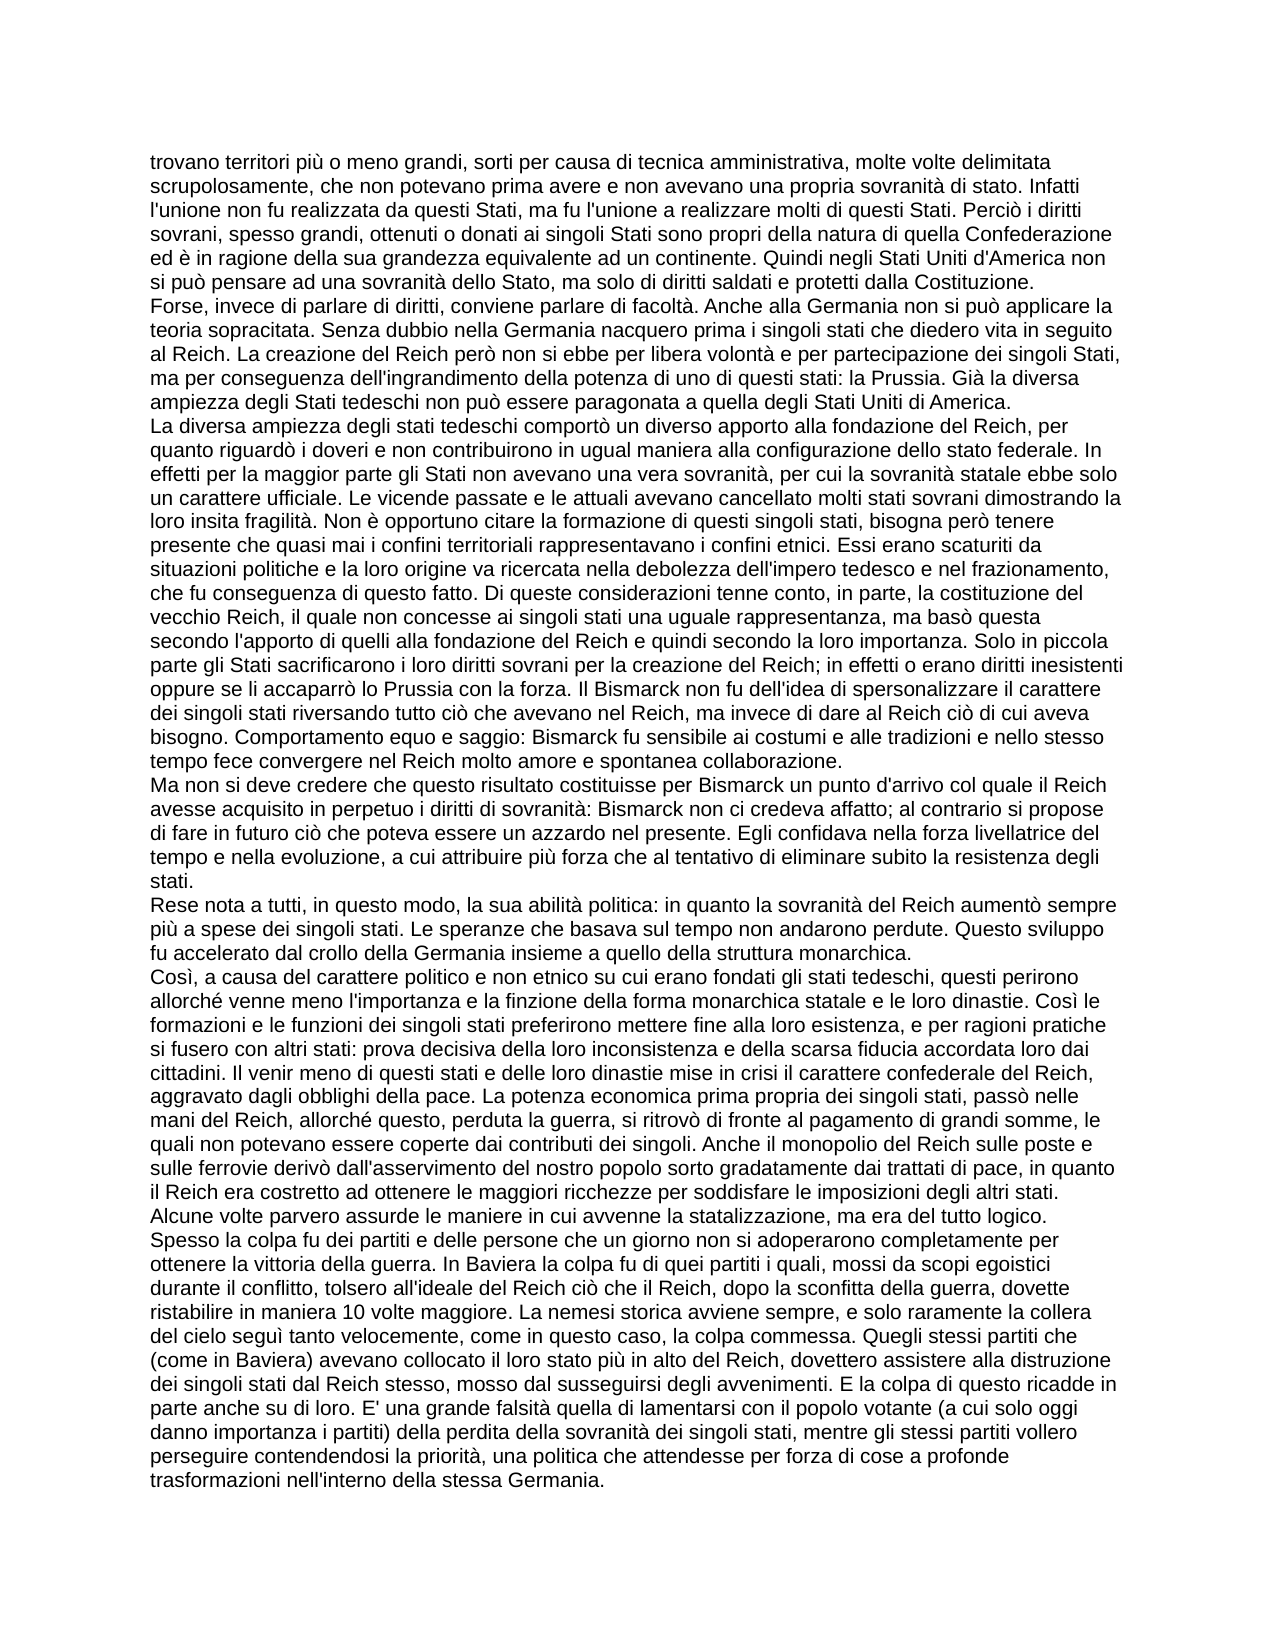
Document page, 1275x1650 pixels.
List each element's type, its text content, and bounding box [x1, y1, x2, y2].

text Forse, invece di parlare di diritti, conviene parlare di facoltà. Anche alla Germania non si può applicare la teoria sopracitata. Senza dubbio nella Germania nacquero prima i singoli stati che diedero vita in seguito al Reich. La creazione del Reich però non si ebbe per libera volontà e per partecipazione dei singoli Stati, ma per conseguenza dell'ingrandimento della potenza di uno di questi stati: la Prussia. Già la diversa ampiezza degli Stati tedeschi non può essere paragonata a quella degli Stati Uniti di America. [150, 294, 1125, 413]
text trovano territori più o meno grandi, sorti per causa di tecnica amministrativa, molte volte delimitata scrupolosamente, che non potevano prima avere e non avevano una propria sovranità di stato. Infatti l'unione non fu realizzata da questi Stati, ma fu l'unione a realizzare molti di questi Stati. Perciò i diritti sovrani, spesso grandi, ottenuti o donati ai singoli Stati sono propri della natura di quella Confederazione ed è in ragione della sua grandezza equivalente ad un continente. Quindi negli Stati Uniti d'America non si può pensare ad una sovranità dello Stato, ma solo di diritti saldati e protetti dalla Costituzione. [150, 150, 1125, 294]
text La diversa ampiezza degli stati tedeschi comportò un diverso apporto alla fondazione del Reich, per quanto riguardò i doveri e non contribuirono in ugual maniera alla configurazione dello stato federale. In effetti per la maggior parte gli Stati non avevano una vera sovranità, per cui la sovranità statale ebbe solo un carattere ufficiale. Le vicende passate e le attuali avevano cancellato molti stati sovrani dimostrando la loro insita fragilità. Non è opportuno citare la formazione di questi singoli stati, bisogna però tenere presente che quasi mai i confini territoriali rappresentavano i confini etnici. Essi erano scaturiti da situazioni politiche e la loro origine va ricercata nella debolezza dell'impero tedesco e nel frazionamento, che fu conseguenza di questo fatto. Di queste considerazioni tenne conto, in parte, la costituzione del vecchio Reich, il quale non concesse ai singoli stati una uguale rappresentanza, ma basò questa secondo l'apporto di quelli alla fondazione del Reich e quindi secondo la loro importanza. Solo in piccola parte gli Stati sacrificarono i loro diritti sovrani per la creazione del Reich; in effetti o erano diritti inesistenti oppure se li accaparrò lo Prussia con la forza. Il Bismarck non fu dell'idea di spersonalizzare il carattere dei singoli stati riversando tutto ciò che avevano nel Reich, ma invece di dare al Reich ciò di cui aveva bisogno. Comportamento equo e saggio: Bismarck fu sensibile ai costumi e alle tradizioni e nello stesso tempo fece convergere nel Reich molto amore e spontanea collaborazione. [150, 413, 1125, 773]
text Ma non si deve credere che questo risultato costituisse per Bismarck un punto d'arrivo col quale il Reich avesse acquisito in perpetuo i diritti di sovranità: Bismarck non ci credeva affatto; al contrario si propose di fare in futuro ciò che poteva essere un azzardo nel presente. Egli confidava nella forza livellatrice del tempo e nella evoluzione, a cui attribuire più forza che al tentativo di eliminare subito la resistenza degli stati. [150, 773, 1125, 893]
text Così, a causa del carattere politico e non etnico su cui erano fondati gli stati tedeschi, questi perirono allorché venne meno l'importanza e la finzione della forma monarchica statale e le loro dinastie. Così le formazioni e le funzioni dei singoli stati preferirono mettere fine alla loro esistenza, e per ragioni pratiche si fusero con altri stati: prova decisiva della loro inconsistenza e della scarsa fiducia accordata loro dai cittadini. Il venir meno di questi stati e delle loro dinastie mise in crisi il carattere confederale del Reich, aggravato dagli obblighi della pace. La potenza economica prima propria dei singoli stati, passò nelle mani del Reich, allorché questo, perduta la guerra, si ritrovò di fronte al pagamento di grandi somme, le quali non potevano essere coperte dai contributi dei singoli. Anche il monopolio del Reich sulle poste e sulle ferrovie derivò dall'asservimento del nostro popolo sorto gradatamente dai trattati di pace, in quanto il Reich era costretto ad ottenere le maggiori ricchezze per soddisfare le imposizioni degli altri stati. Alcune volte parvero assurde le maniere in cui avvenne la statalizzazione, ma era del tutto logico. [150, 964, 1125, 1228]
text Rese nota a tutti, in questo modo, la sua abilità politica: in quanto la sovranità del Reich aumentò sempre più a spese dei singoli stati. Le speranze che basava sul tempo non andarono perdute. Questo sviluppo fu accelerato dal crollo della Germania insieme a quello della struttura monarchica. [150, 893, 1125, 964]
text Spesso la colpa fu dei partiti e delle persone che un giorno non si adoperarono completamente per ottenere la vittoria della guerra. In Baviera la colpa fu di quei partiti i quali, mossi da scopi egoistici durante il conflitto, tolsero all'ideale del Reich ciò che il Reich, dopo la sconfitta della guerra, dovette ristabilire in maniera 10 volte maggiore. La nemesi storica avviene sempre, e solo raramente la collera del cielo seguì tanto velocemente, come in questo caso, la colpa commessa. Quegli stessi partiti che (come in Baviera) avevano collocato il loro stato più in alto del Reich, dovettero assistere alla distruzione dei singoli stati dal Reich stesso, mosso dal susseguirsi degli avvenimenti. E la colpa di questo ricadde in parte anche su di loro. E' una grande falsità quella di lamentarsi con il popolo votante (a cui solo oggi danno importanza i partiti) della perdita della sovranità dei singoli stati, mentre gli stessi partiti vollero perseguire contendendosi la priorità, una politica che attendesse per forza di cose a profonde trasformazioni nell'interno della stessa Germania. [150, 1228, 1125, 1492]
